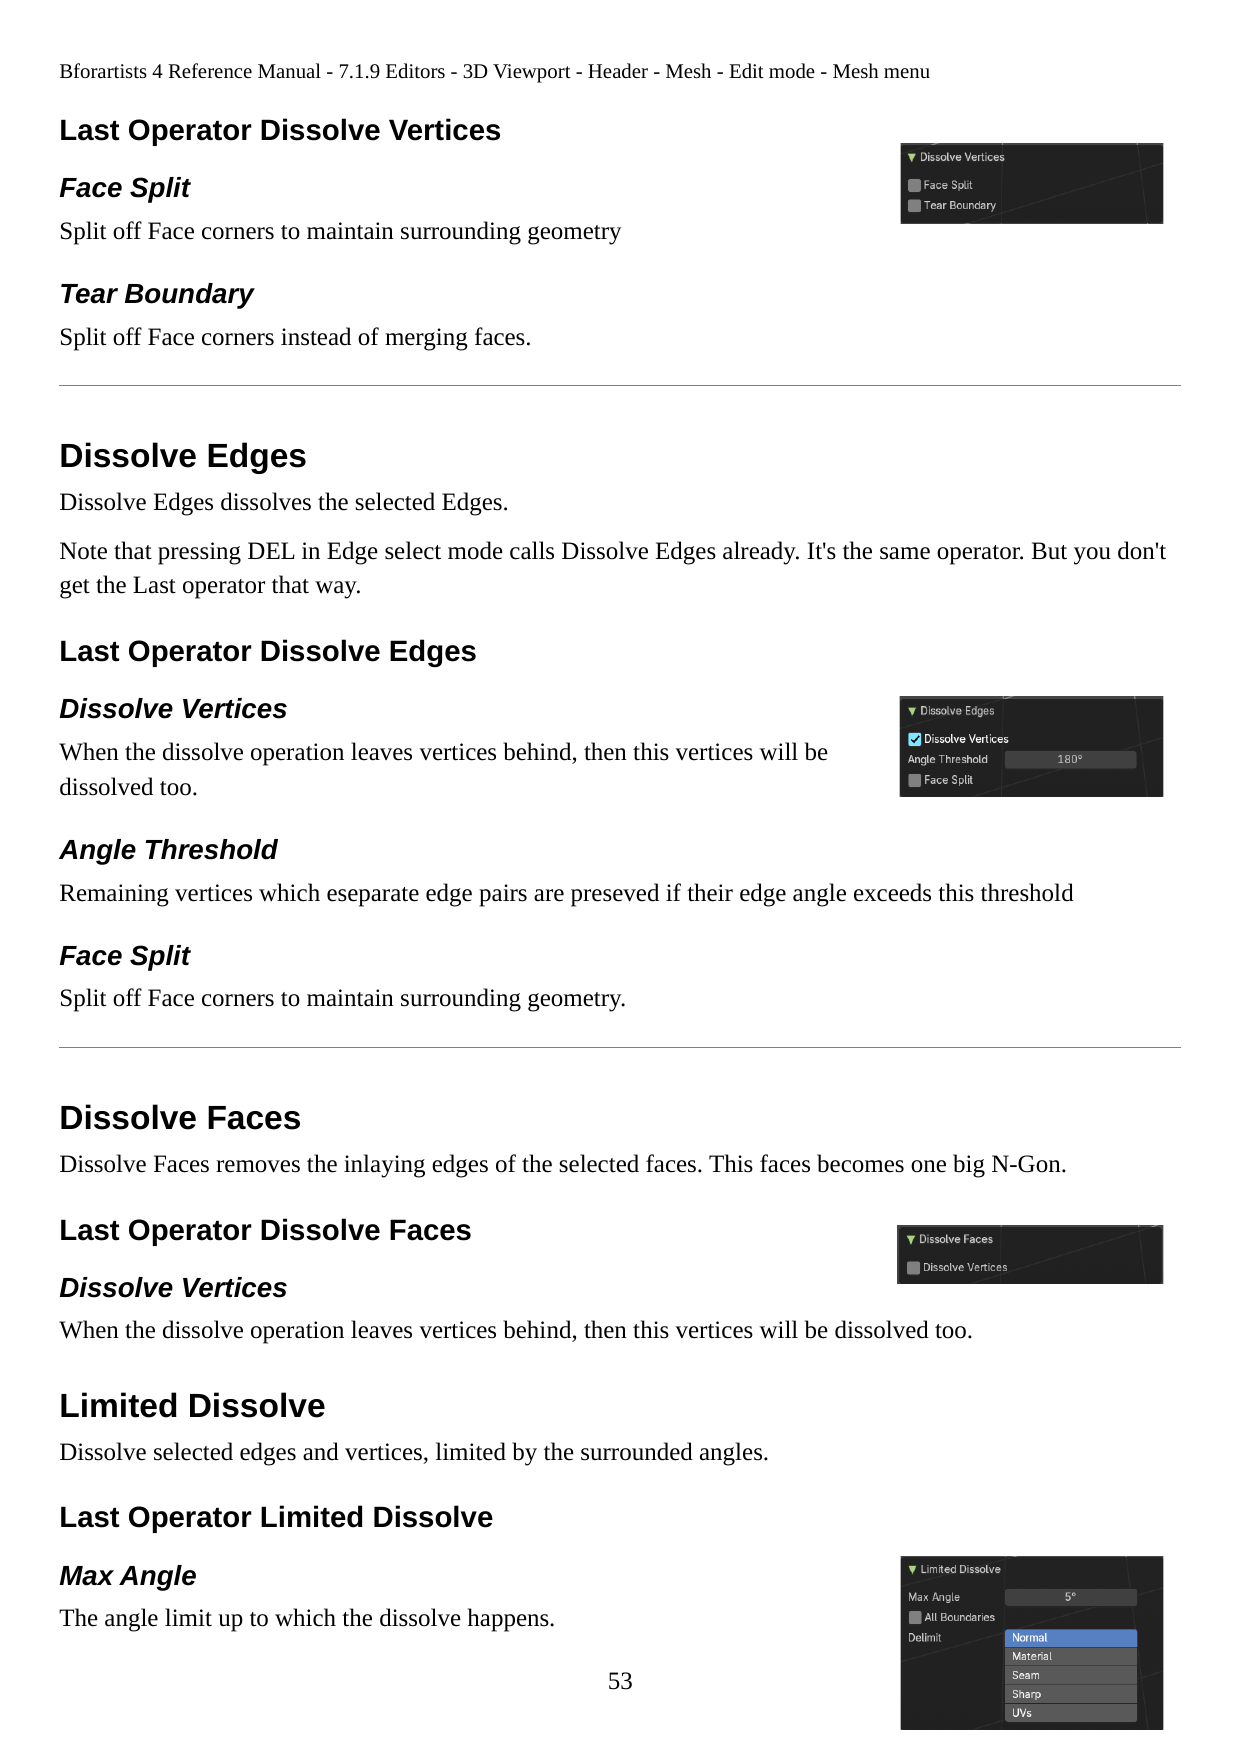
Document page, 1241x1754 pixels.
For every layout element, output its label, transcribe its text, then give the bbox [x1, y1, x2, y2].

subtitle Face Split [59, 939, 1181, 971]
subtitle Dissolve Vertices [59, 693, 1181, 725]
subtitle Last Operator Dissolve Vertices [59, 113, 1181, 146]
subtitle Last Operator Limited Dissolve [59, 1500, 1181, 1534]
text Split off Face corners to maintain surrounding geometry. [59, 983, 1181, 1012]
text The angle limit up to which the dissolve happens. [59, 1603, 900, 1632]
text Dissolve selected edges and vertices, limited by the surrounded angles. [59, 1437, 1181, 1465]
subtitle Dissolve Faces [59, 1098, 1181, 1136]
text Dissolve Edges dissolves the selected Edges. [59, 487, 1181, 516]
subtitle Last Operator Dissolve Faces [59, 1212, 1181, 1246]
text Split off Face corners instead of merging faces. [59, 322, 1181, 350]
subtitle [1164, 1559, 1181, 1591]
subtitle Dissolve Edges [59, 436, 1181, 474]
text Dissolve Faces removes the inlaying edges of the selected faces. This faces becomes one big N-Gon. [59, 1149, 1181, 1177]
picture [899, 696, 1164, 797]
text Split off Face corners to maintain surrounding geometry [59, 216, 1181, 244]
text When the dissolve operation leaves vertices behind, then this vertices will be dissolved too. [59, 1316, 1181, 1344]
text Remaining vertices which eseparate edge pairs are preseved if their edge angle exceeds this threshold [59, 878, 1181, 906]
subtitle Dissolve Vertices [59, 1271, 1181, 1303]
text Note that pressing DEL in Edge select mode calls Dissolve Edges already. It's the same operator. But you don't get the Last operator that way. [59, 536, 1181, 599]
text When the dissolve operation leaves vertices behind, then this vertices will be dissolved too. [59, 737, 1181, 800]
picture [900, 1556, 1164, 1730]
subtitle Last Operator Dissolve Edges [59, 634, 1181, 668]
picture [900, 143, 1164, 224]
subtitle Tear Boundary [59, 277, 1181, 309]
subtitle Angle Threshold [59, 833, 1181, 865]
subtitle Max Angle [59, 1559, 900, 1591]
subtitle Limited Dissolve [59, 1385, 1181, 1424]
subtitle [1164, 171, 1181, 203]
picture [897, 1225, 1164, 1284]
subtitle Face Split [59, 171, 900, 203]
